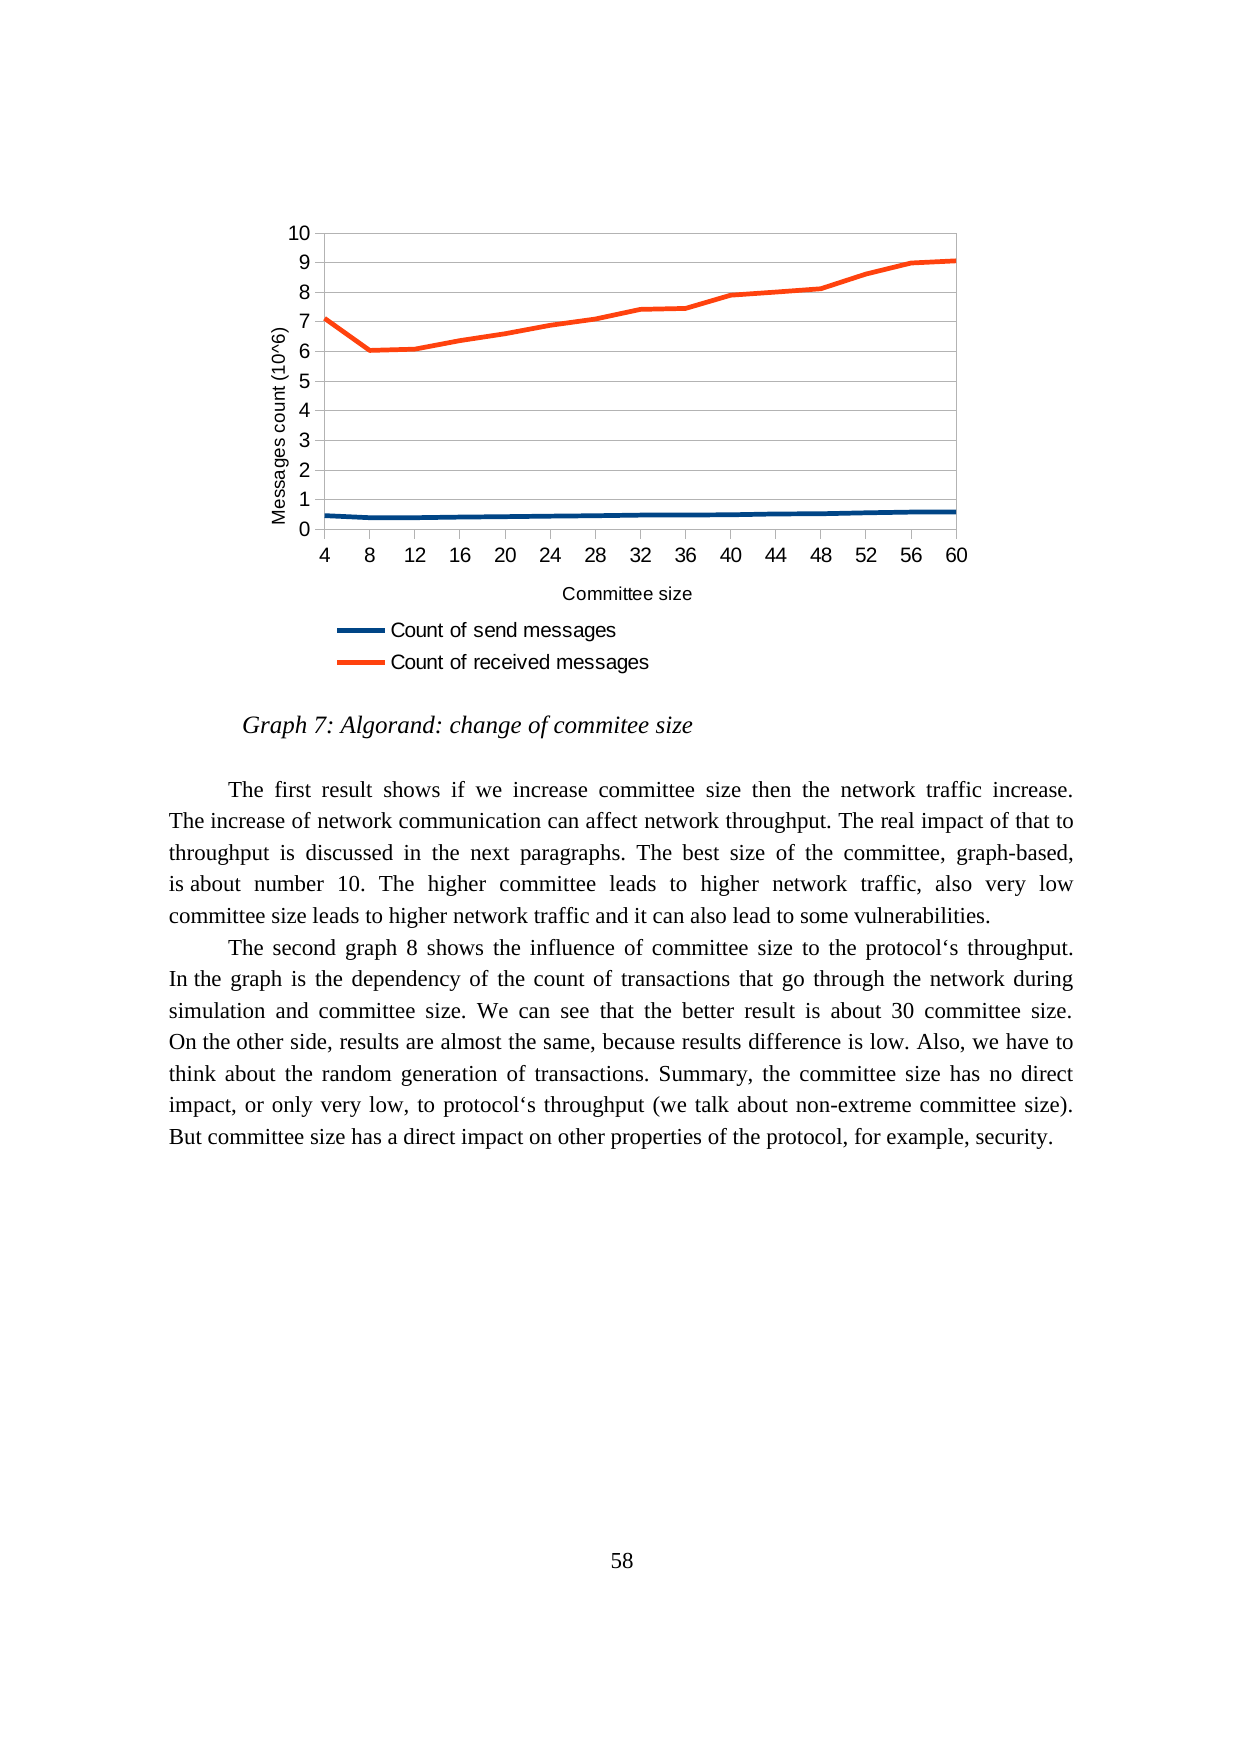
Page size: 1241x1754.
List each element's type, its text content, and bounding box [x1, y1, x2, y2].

text The second graph 8 shows the influence of committee size to the protocol‘s throughput. In the graph is the dependency of the count of transactions that go through the network during simulation and committee size. We can see that the better result is about 30 committee size. On the other side, results are almost the same, because results difference is low. Also, we have to think about the random generation of transactions. Summary, the committee size has no direct impact, or only very low, to protocol‘s throughput (we talk about non-extreme committee size). But committee size has a direct impact on other properties of the protocol, for example, security. [169, 934, 1075, 1149]
text The first result shows if we increase committee size then the network traffic increase. The increase of network communication can affect network throughput. The real impact of that to throughput is discussed in the next paragraphs. The best size of the committee, graph-based, is about number 10. The higher committee leads to higher network traffic, also very low committee size leads to higher network traffic and it can also lead to some vulnerabilities. [169, 776, 1075, 928]
text Graph 7: Algorand: change of commitee size [242, 227, 1002, 739]
